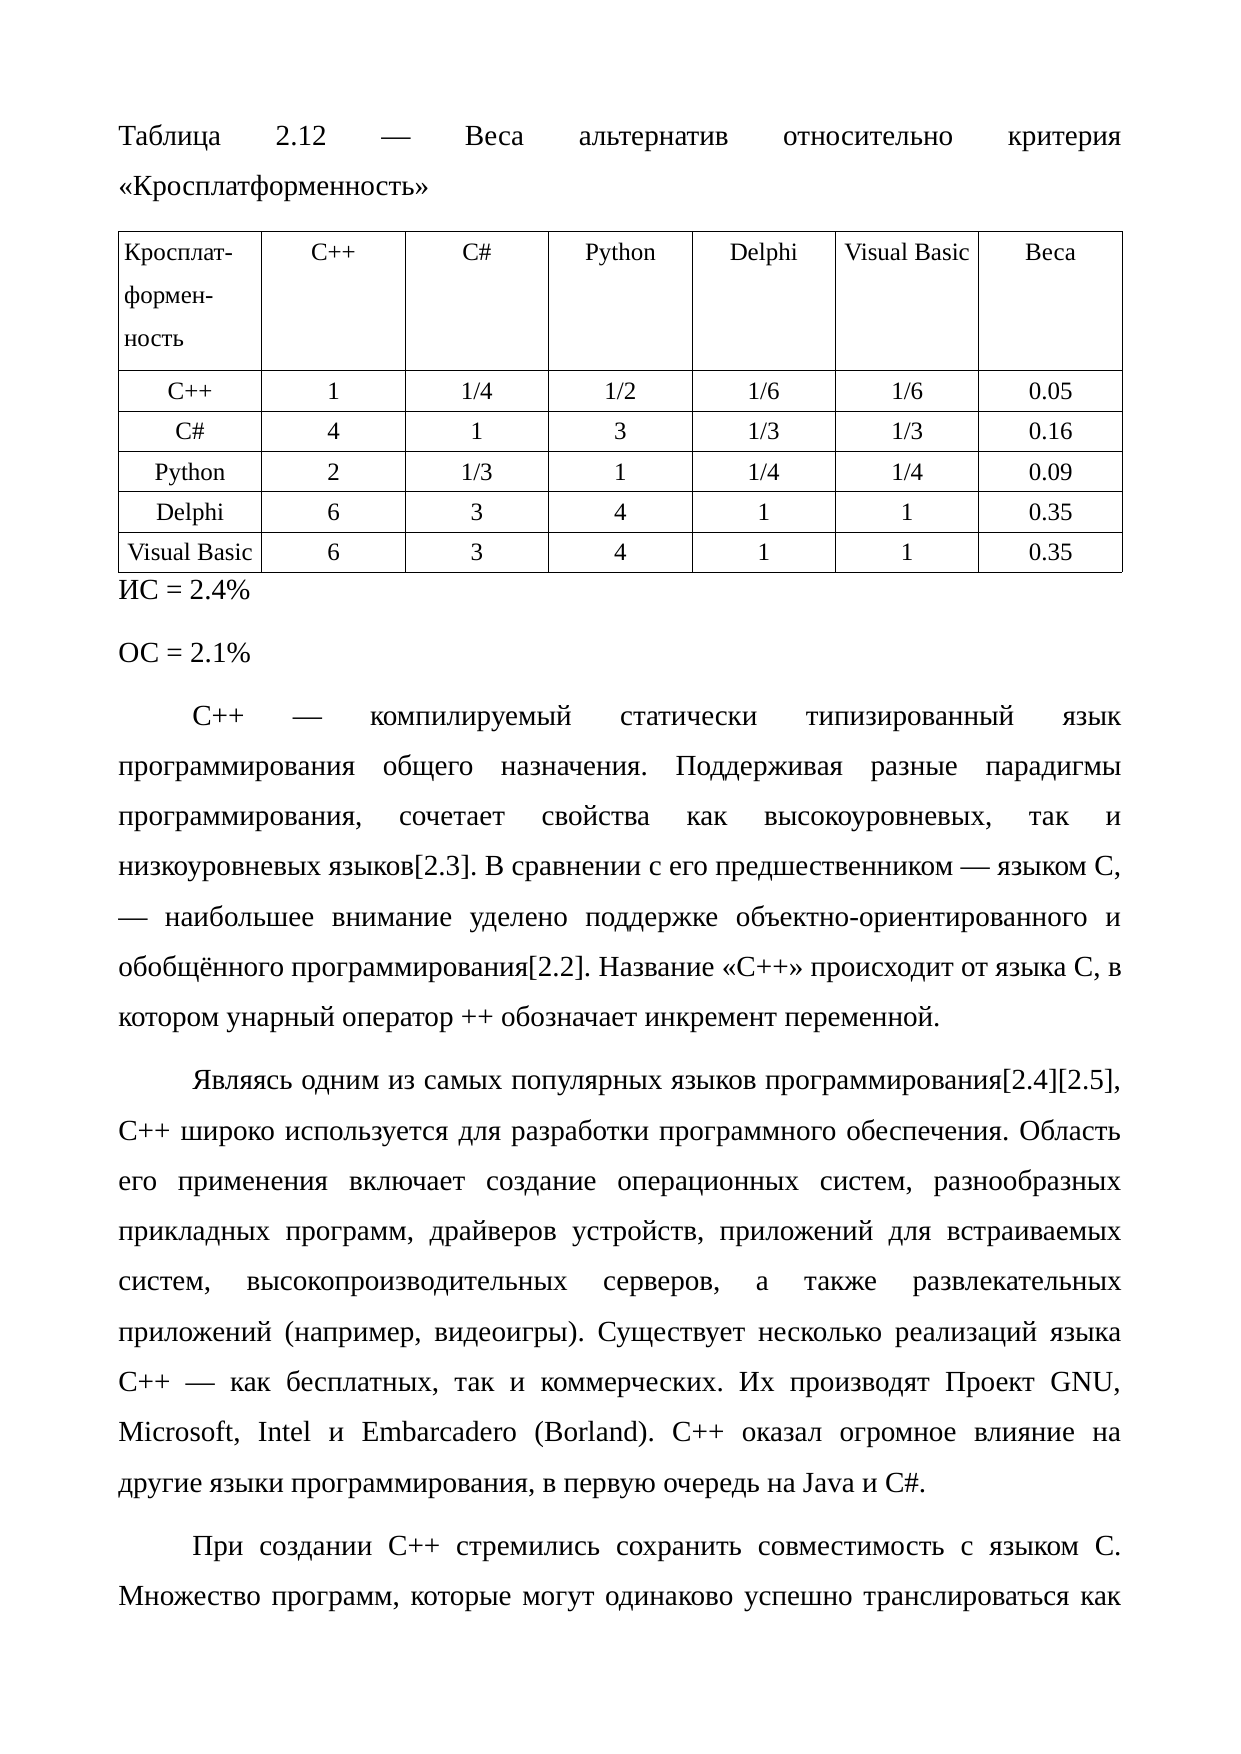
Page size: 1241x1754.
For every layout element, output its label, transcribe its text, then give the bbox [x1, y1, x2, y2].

table_cell Visual Basic [119, 533, 261, 572]
table_header C++ [262, 232, 405, 370]
table_cell 4 [262, 412, 405, 451]
table_cell 3 [406, 492, 548, 532]
table_cell 6 [262, 533, 405, 572]
table_cell 1/6 [693, 371, 835, 411]
text C++ — компилируемый статически типизированный язык программирования общего назначения. Поддерживая разные парадигмы программирования, сочетает свойства как высокоуровневых, так и низкоуровневых языков[2.3]. В сравнении с его предшественником — языком C, — наибольшее внимание уделено поддержке объектно-ориентированного и обобщённого программирования[2.2]. Название «C++» происходит от языка C, в котором унарный оператор ++ обозначает инкремент переменной. [118, 698, 1122, 1033]
table_cell 1/3 [693, 412, 835, 451]
table_cell 0.16 [979, 412, 1122, 451]
table_cell 1 [262, 371, 405, 411]
table_cell 3 [549, 412, 692, 451]
text ИС = 2.4% [118, 573, 1122, 606]
table_header Python [549, 232, 692, 370]
table_cell 6 [262, 492, 405, 532]
text Являясь одним из самых популярных языков программирования[2.4][2.5], C++ широко используется для разработки программного обеспечения. Область его применения включает создание операционных систем, разнообразных прикладных программ, драйверов устройств, приложений для встраиваемых систем, высокопроизводительных серверов, а также развлекательных приложений (например, видеоигры). Существует несколько реализаций языка C++ — как бесплатных, так и коммерческих. Их производят Проект GNU, Microsoft, Intel и Embarcadero (Borland). C++ оказал огромное влияние на другие языки программирования, в первую очередь на Java и C#. [118, 1062, 1122, 1498]
text Таблица 2.12 — Веса альтернатив относительно критерия «Кросплатформенность» [118, 118, 1122, 202]
table_cell C# [119, 412, 261, 451]
table_cell Python [119, 452, 261, 491]
table_cell 2 [262, 452, 405, 491]
table_cell 1 [836, 533, 978, 572]
table_header Delphi [693, 232, 835, 370]
table_cell 1 [406, 412, 548, 451]
table_cell 1 [549, 452, 692, 491]
table_cell 1/2 [549, 371, 692, 411]
table_cell 1/3 [836, 412, 978, 451]
table_cell 0.35 [979, 492, 1122, 532]
table_cell Delphi [119, 492, 261, 532]
table_header Кросплат-формен-ность [119, 232, 261, 370]
table_cell 1 [693, 492, 835, 532]
table_cell 0.35 [979, 533, 1122, 572]
table_cell 1 [836, 492, 978, 532]
table_cell 1/4 [836, 452, 978, 491]
table_cell 0.09 [979, 452, 1122, 491]
table_cell 4 [549, 492, 692, 532]
table_cell 1/3 [406, 452, 548, 491]
table_header C# [406, 232, 548, 370]
table_cell 1 [693, 533, 835, 572]
table_cell C++ [119, 371, 261, 411]
table_cell 0.05 [979, 371, 1122, 411]
text При создании C++ стремились сохранить совместимость с языком C. Множество программ, которые могут одинаково успешно транслироваться как [118, 1528, 1122, 1611]
table_cell 1/4 [693, 452, 835, 491]
table_cell 1/4 [406, 371, 548, 411]
table_cell 4 [549, 533, 692, 572]
table_header Visual Basic [836, 232, 978, 370]
table_header Веса [979, 232, 1122, 370]
table_cell 3 [406, 533, 548, 572]
table_cell 1/6 [836, 371, 978, 411]
text ОС = 2.1% [118, 635, 1122, 668]
